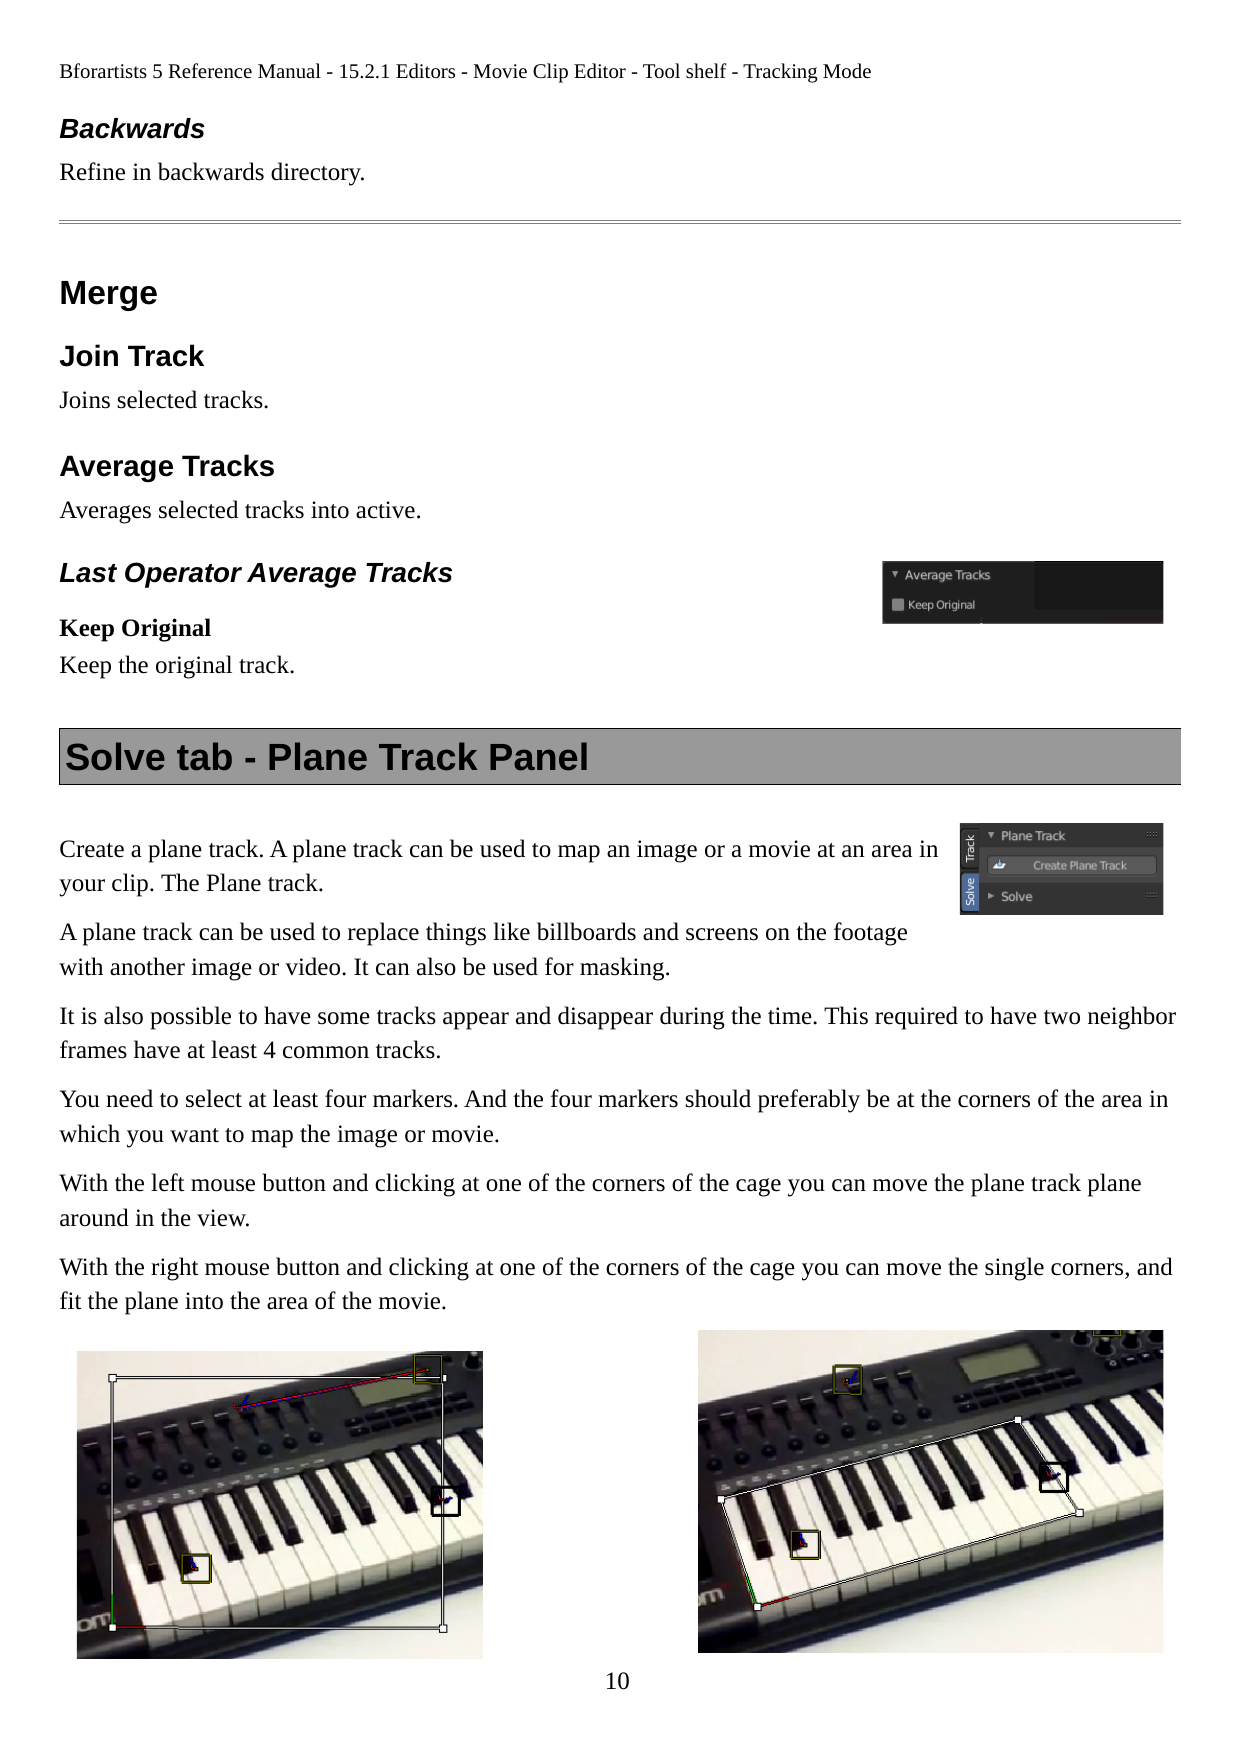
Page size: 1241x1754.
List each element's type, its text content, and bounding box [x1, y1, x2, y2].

subtitle Keep Original [59, 613, 1181, 642]
picture [76, 1351, 483, 1659]
text A plane track can be used to replace things like billboards and screens on the footage with another image or video. It can also be used for masking. [59, 917, 1181, 981]
text With the right mouse button and clicking at one of the corners of the cage you can move the single corners, and fit the plane into the area of the movie. [59, 1252, 1181, 1315]
table_header Solve tab - Plane Track Panel [60, 729, 1181, 784]
text It is also possible to have some tracks appear and disappear during the time. This required to have two neighbor frames have at least 4 common tracks. [59, 1001, 1181, 1064]
subtitle Average Tracks [59, 449, 1181, 482]
picture [882, 561, 1164, 624]
text With the left mouse button and clicking at one of the corners of the cage you can move the plane track plane around in the view. [59, 1168, 1181, 1231]
picture [959, 823, 1164, 915]
subtitle Backwards [59, 113, 1181, 144]
subtitle Merge [59, 273, 1181, 312]
text Joins selected tracks. [59, 385, 1181, 414]
text Refine in backwards directory. [59, 157, 1181, 186]
picture [698, 1330, 1164, 1653]
subtitle Join Track [59, 339, 1181, 372]
text You need to select at least four markers. And the four markers should preferably be at the corners of the area in which you want to map the image or movie. [59, 1084, 1181, 1148]
text Averages selected tracks into active. [59, 495, 1181, 524]
subtitle Last Operator Average Tracks [59, 556, 1181, 588]
text Keep the original track. [59, 650, 1181, 679]
text Create a plane track. A plane track can be used to map an image or a movie at an area in your clip. The Plane track. [59, 834, 959, 897]
